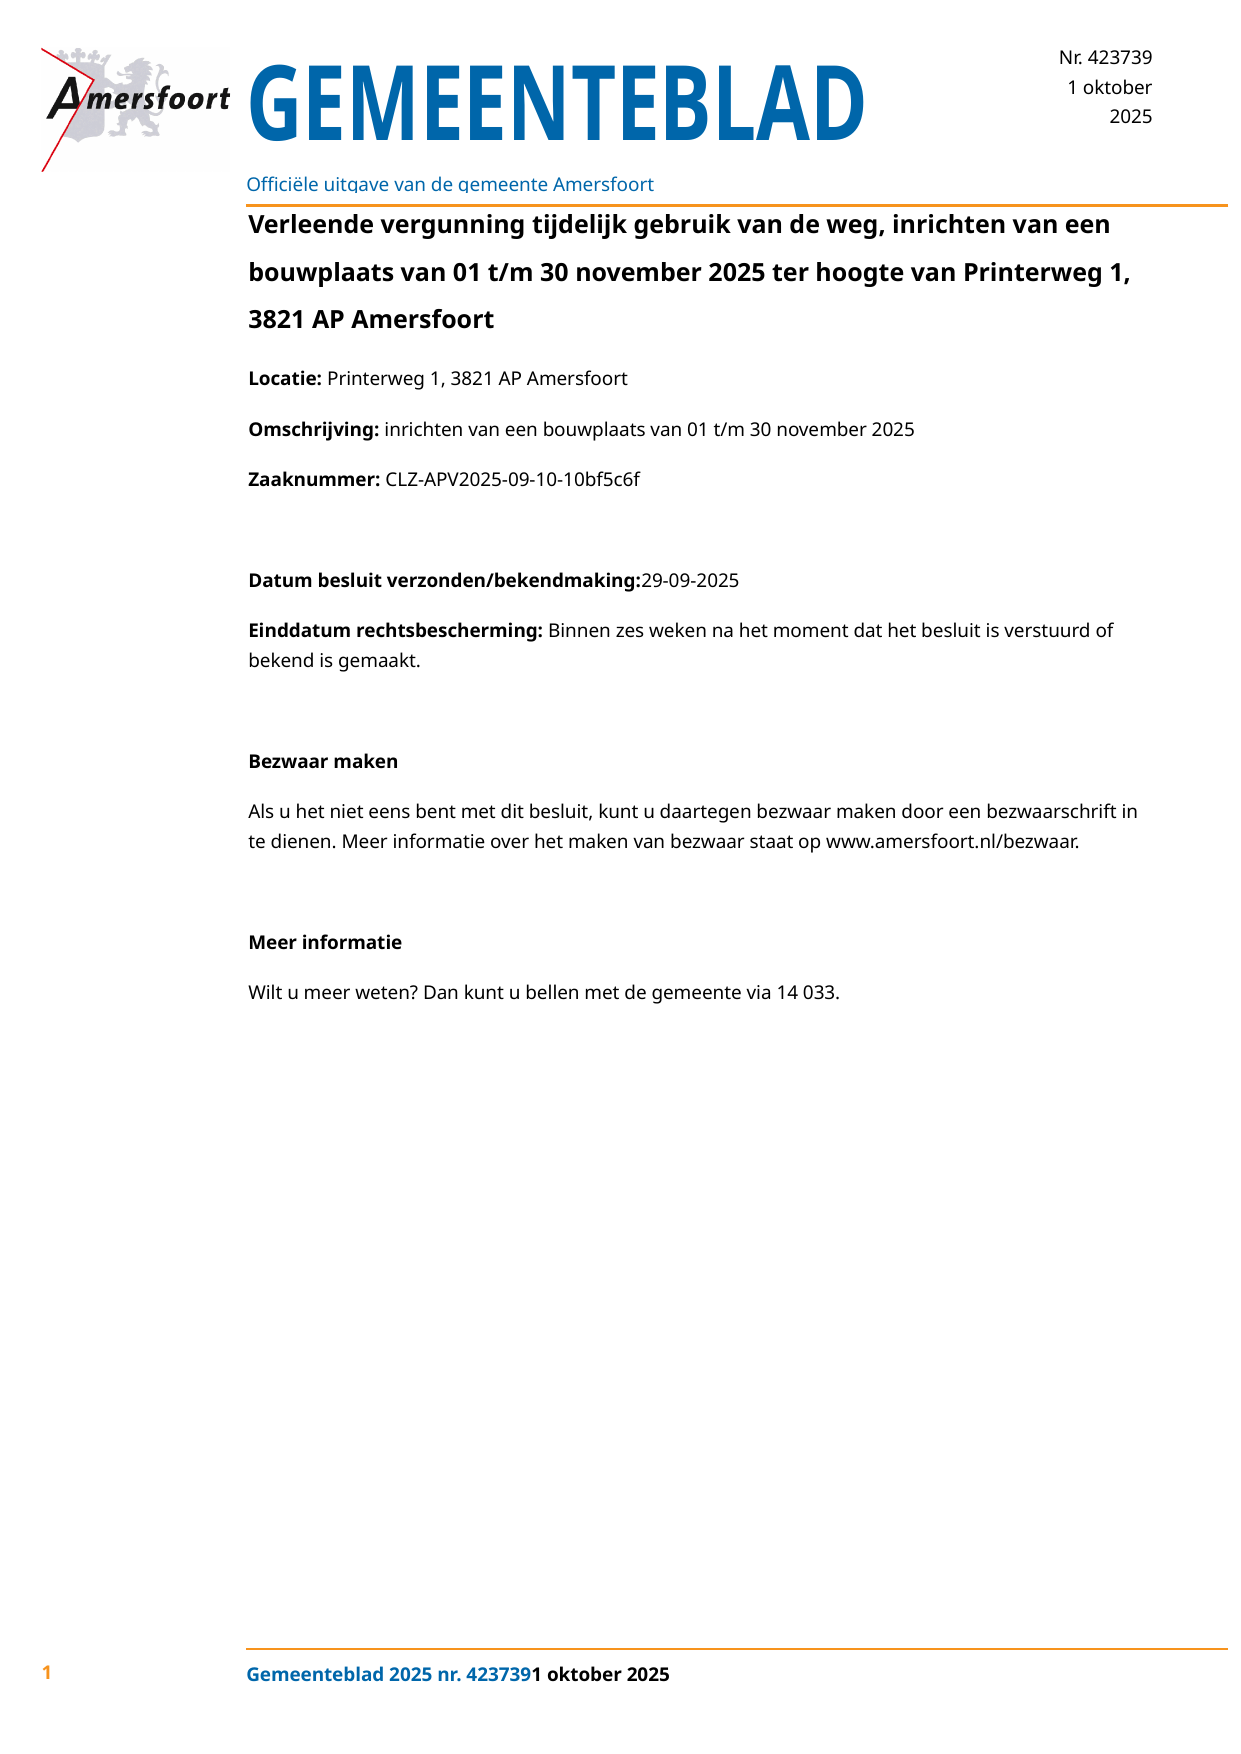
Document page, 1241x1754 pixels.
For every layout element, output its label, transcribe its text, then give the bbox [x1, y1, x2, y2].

text Einddatum rechtsbescherming: Binnen zes weken na het moment dat het besluit is verstuurd of bekend is gemaakt. [248, 618, 1152, 673]
text Wilt u meer weten? Dan kunt u bellen met de gemeente via 14 033. [248, 979, 1152, 1005]
text Bezwaar maken [248, 748, 1152, 774]
picture [41, 47, 231, 172]
text Meer informatie [248, 929, 1152, 954]
text Omschrijving: inrichten van een bouwplaats van 01 t/m 30 november 2025 [248, 416, 1152, 442]
text Datum besluit verzonden/bekendmaking:29-09-2025 [248, 567, 1152, 593]
text Zaaknummer: CLZ-APV2025-09-10-10bf5c6f [248, 466, 1152, 492]
text Locatie: Printerweg 1, 3821 AP Amersfoort [248, 366, 1152, 391]
text Verleende vergunning tijdelijk gebruik van de weg, inrichten van een bouwplaats van 01 t/m 30 november 2025 ter hoogte van Printerweg 1, 3821 AP Amersfoort [248, 207, 1152, 336]
text Als u het niet eens bent met dit besluit, kunt u daartegen bezwaar maken door een bezwaarschrift in te dienen. Meer informatie over het maken van bezwaar staat op www.amersfoort.nl/bezwaar. [248, 798, 1152, 854]
